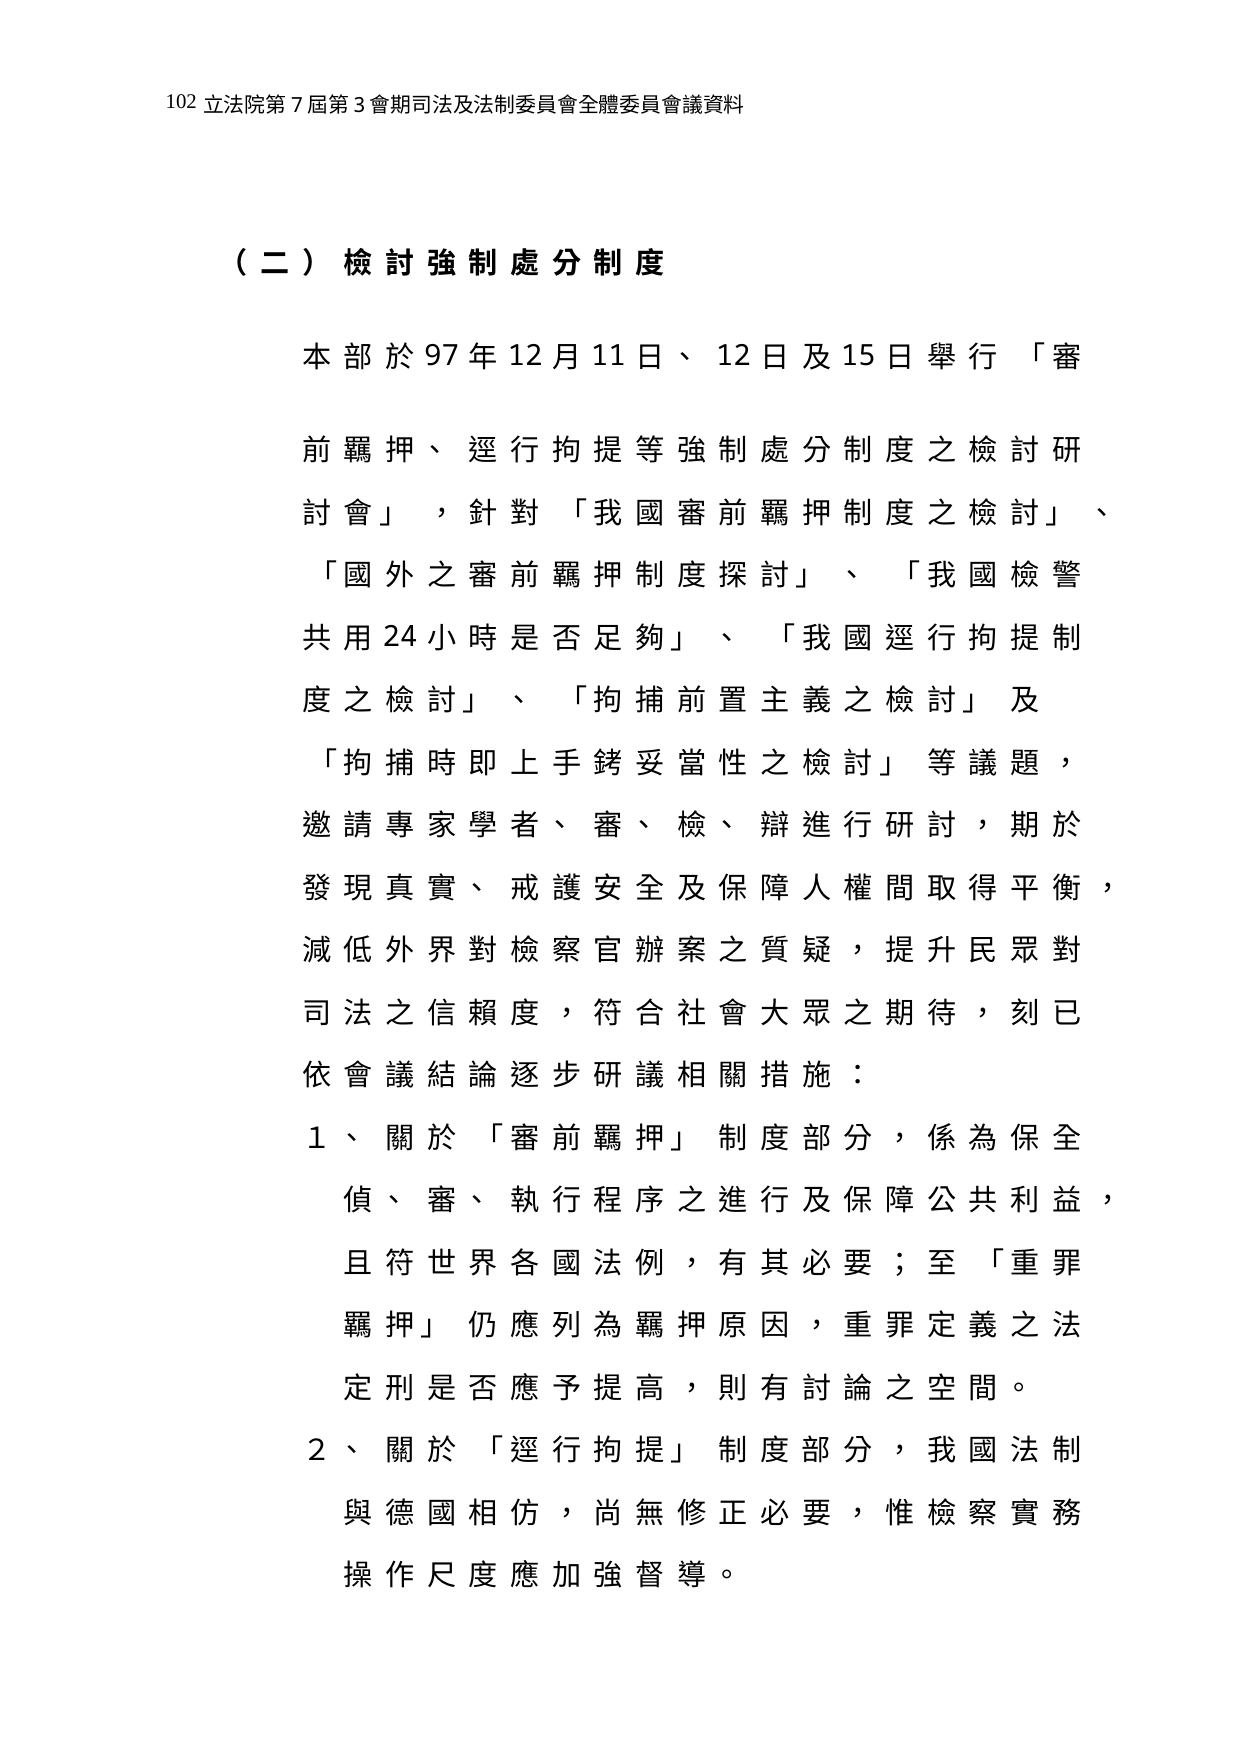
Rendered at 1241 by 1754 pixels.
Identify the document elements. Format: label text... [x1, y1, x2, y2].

text ２、關於「逕行拘提」制度部分，我國法制與德國相仿，尚無修正必要，惟檢察實務操作尺度應加強督導。 [258, 1406, 1087, 1594]
text （二）檢討強制處分制度 [171, 219, 1087, 281]
text １、關於「審前羈押」制度部分，係為保全偵、審、執行程序之進行及保障公共利益，且符世界各國法例，有其必要；至「重罪羈押」仍應列為羈押原因，重罪定義之法定刑是否應予提高，則有討論之空間。 [258, 1094, 1087, 1406]
text 本部於97年12月11日、12日及15日舉行「審前羈押、逕行拘提等強制處分制度之檢討研討會」，針對「我國審前羈押制度之檢討」、「國外之審前羈押制度探討」、「我國檢警共用24小時是否足夠」、「我國逕行拘提制度之檢討」、「拘捕前置主義之檢討」及「拘捕時即上手銬妥當性之檢討」等議題，邀請專家學者、審、檢、辯進行研討，期於發現真實、戒護安全及保障人權間取得平衡，減低外界對檢察官辦案之質疑，提升民眾對司法之信賴度，符合社會大眾之期待，刻已依會議結論逐步研議相關措施： [287, 281, 1087, 1094]
